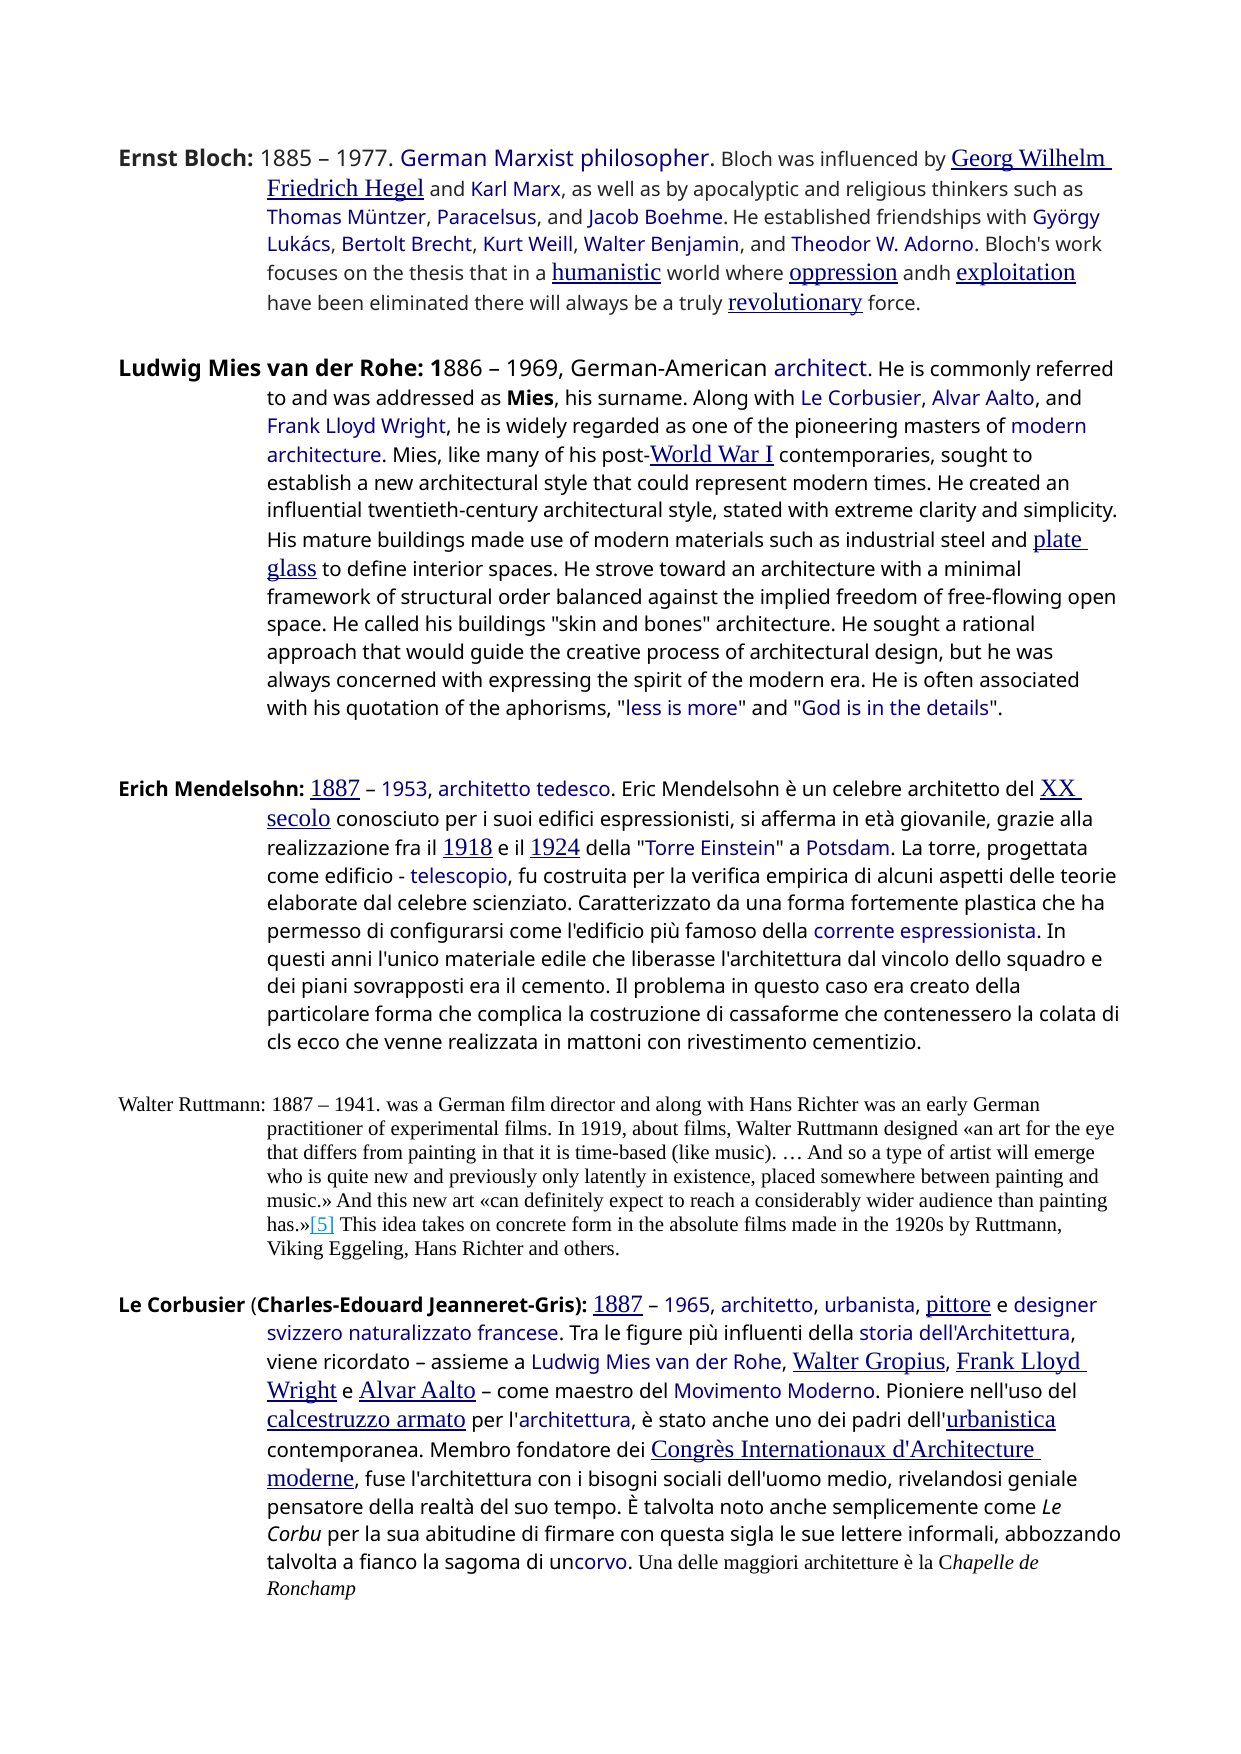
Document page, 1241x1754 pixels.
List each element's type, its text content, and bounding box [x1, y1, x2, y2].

text Erich Mendelsohn: 1887 – 1953, architetto tedesco. Eric Mendelsohn è un celebre architetto del XX secolo conosciuto per i suoi edifici espressionisti, si afferma in età giovanile, grazie alla realizzazione fra il 1918 e il 1924 della "Torre Einstein" a Potsdam. La torre, progettata come edificio - telescopio, fu costruita per la verifica empirica di alcuni aspetti delle teorie elaborate dal celebre scienziato. Caratterizzato da una forma fortemente plastica che ha permesso di configurarsi come l'edificio più famoso della corrente espressionista. In questi anni l'unico materiale edile che liberasse l'architettura dal vincolo dello squadro e dei piani sovrapposti era il cemento. Il problema in questo caso era creato della particolare forma che complica la costruzione di cassaforme che contenessero la colata di cls ecco che venne realizzata in mattoni con rivestimento cementizio. [118, 773, 1122, 1055]
text Ludwig Mies van der Rohe: 1886 – 1969, German-American architect. He is commonly referred to and was addressed as Mies, his surname. Along with Le Corbusier, Alvar Aalto, and Frank Lloyd Wright, he is widely regarded as one of the pioneering masters of modern architecture. Mies, like many of his post-World War I contemporaries, sought to establish a new architectural style that could represent modern times. He created an influential twentieth-century architectural style, stated with extreme clarity and simplicity. His mature buildings made use of modern materials such as industrial steel and plate glass to define interior spaces. He strove toward an architecture with a minimal framework of structural order balanced against the implied freedom of free-flowing open space. He called his buildings "skin and bones" architecture. He sought a rational approach that would guide the creative process of architectural design, but he was always concerned with expressing the spirit of the modern era. He is often associated with his quotation of the aphorisms, "less is more" and "God is in the details". [118, 352, 1122, 721]
text Ernst Bloch: 1885 – 1977. German Marxist philosopher. Bloch was influenced by Georg Wilhelm Friedrich Hegel and Karl Marx, as well as by apocalyptic and religious thinkers such as Thomas Müntzer, Paracelsus, and Jacob Boehme. He established friendships with György Lukács, Bertolt Brecht, Kurt Weill, Walter Benjamin, and Theodor W. Adorno. Bloch's work focuses on the thesis that in a humanistic world where oppression andh exploitation have been eliminated there will always be a truly revolutionary force. [118, 142, 1122, 316]
text Le Corbusier (Charles-Edouard Jeanneret-Gris): 1887 – 1965, architetto, urbanista, pittore e designer svizzero naturalizzato francese. Tra le figure più influenti della storia dell'Architettura, viene ricordato – assieme a Ludwig Mies van der Rohe, Walter Gropius, Frank Lloyd Wright e Alvar Aalto – come maestro del Movimento Moderno. Pioniere nell'uso del calcestruzzo armato per l'architettura, è stato anche uno dei padri dell'urbanistica contemporanea. Membro fondatore dei Congrès Internationaux d'Architecture moderne, fuse l'architettura con i bisogni sociali dell'uomo medio, rivelandosi geniale pensatore della realtà del suo tempo. È talvolta noto anche semplicemente come Le Corbu per la sua abitudine di firmare con questa sigla le sue lettere informali, abbozzando talvolta a fianco la sagoma di uncorvo. Una delle maggiori architetture è la Chapelle de Ronchamp [118, 1289, 1122, 1599]
text Walter Ruttmann: 1887 – 1941. was a German film director and along with Hans Richter was an early German practitioner of experimental films. In 1919, about films, Walter Ruttmann designed «an art for the eye that differs from painting in that it is time-based (like music). … And so a type of artist will emerge who is quite new and previously only latently in existence, placed somewhere between painting and music.» And this new art «can definitely expect to reach a considerably wider audience than painting has.»[5] This idea takes on concrete form in the absolute films made in the 1920s by Ruttmann, Viking Eggeling, Hans Richter and others. [118, 1092, 1122, 1260]
